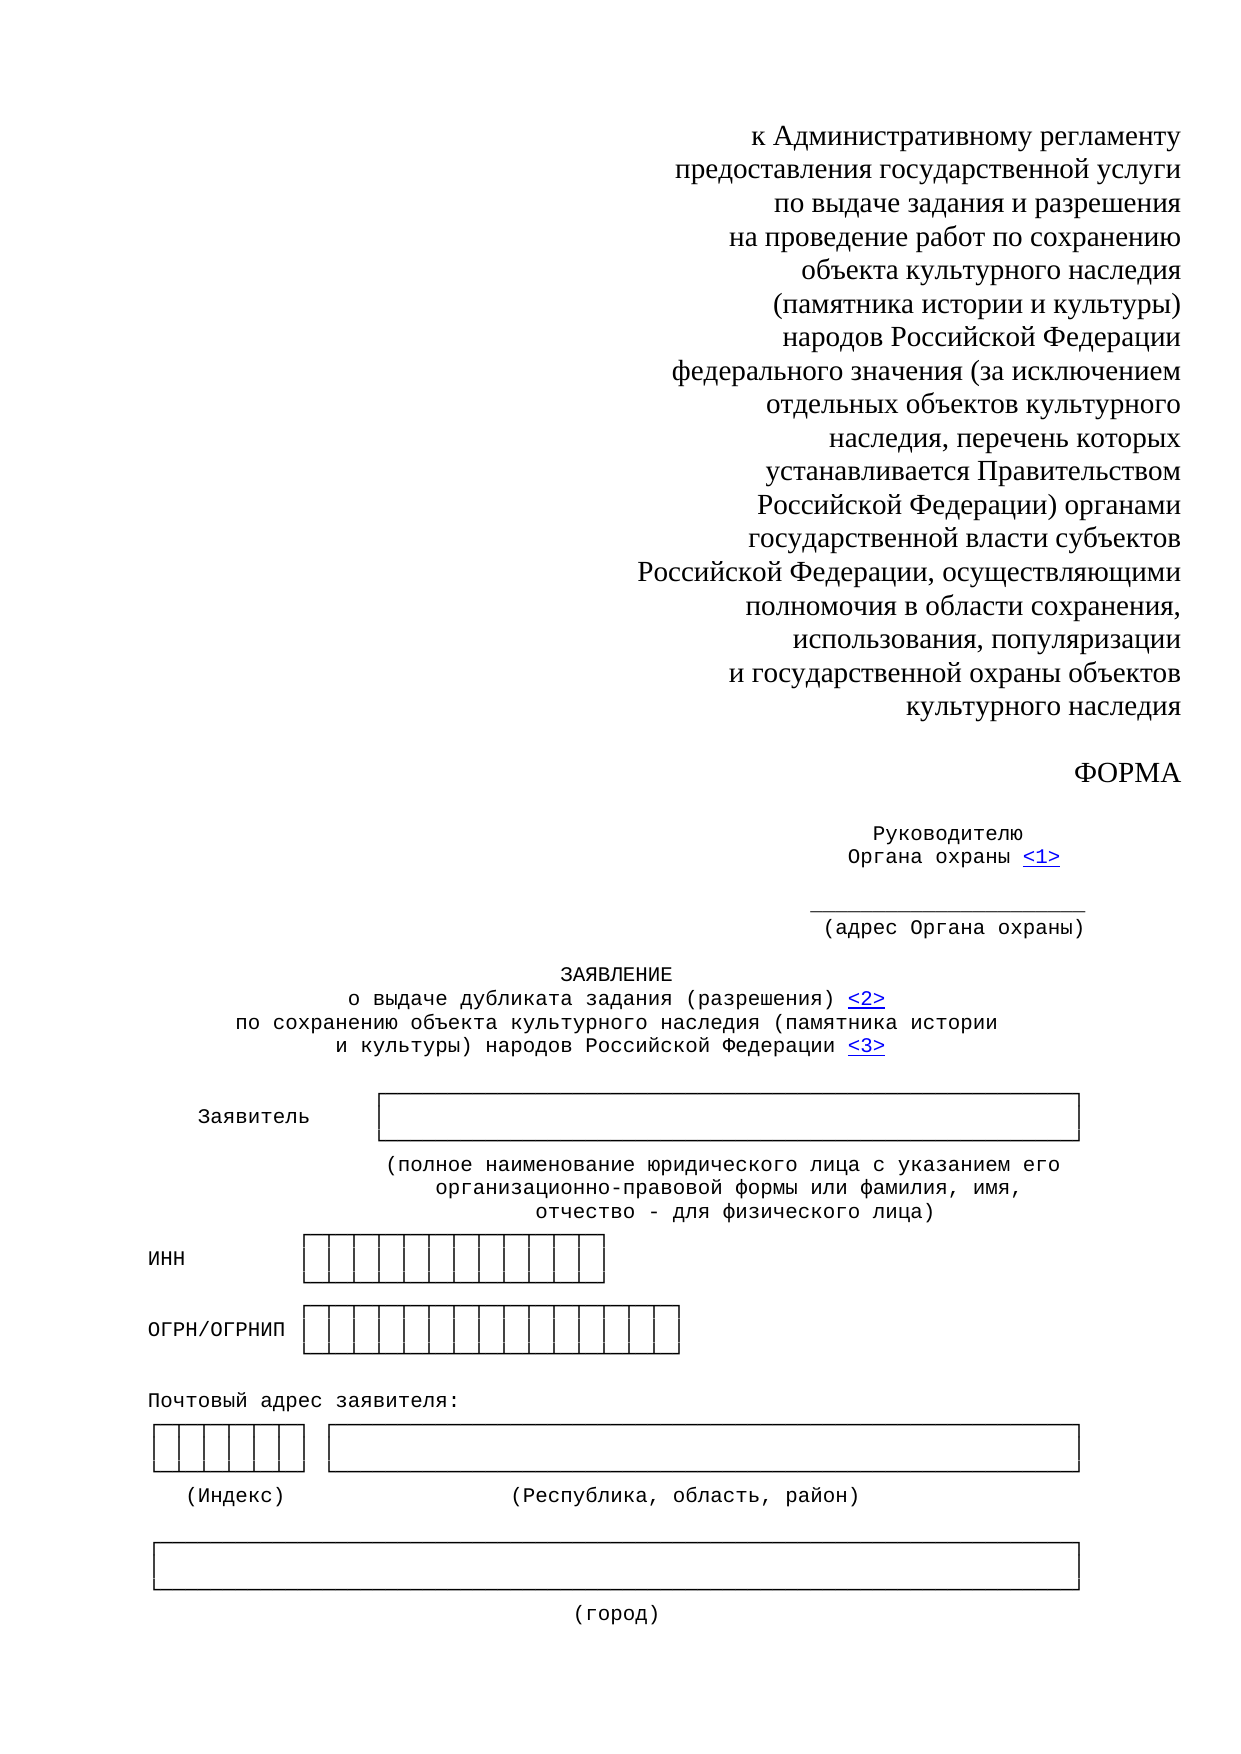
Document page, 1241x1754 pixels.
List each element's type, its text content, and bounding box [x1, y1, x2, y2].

text и государственной охраны объектов [148, 655, 1181, 688]
text (памятника истории и культуры) [148, 286, 1181, 319]
text ______________________ [148, 893, 1181, 917]
text государственной власти субъектов [148, 521, 1181, 554]
text по выдаче задания и разрешения [148, 185, 1181, 219]
text по сохранению объекта культурного наследия (памятника истории [148, 1012, 1181, 1035]
text устанавливается Правительством [148, 453, 1181, 487]
text (город) [148, 1603, 1181, 1626]
text отчество - для физического лица) [148, 1201, 1181, 1224]
text ЗАЯВЛЕНИЕ [148, 964, 1181, 988]
text ИНН │ │ │ │ │ │ │ │ │ │ │ │ │ [148, 1248, 1181, 1272]
text ┌─┬─┬─┬─┬─┬─┬─┬─┬─┬─┬─┬─┬─┬─┬─┐ [148, 1295, 1181, 1319]
text и культуры) народов Российской Федерации <3> [148, 1035, 1181, 1059]
text на проведение работ по сохранению [148, 219, 1181, 252]
text Заявитель │ │ [148, 1106, 1181, 1130]
text ┌─┬─┬─┬─┬─┬─┬─┬─┬─┬─┬─┬─┐ [148, 1224, 1181, 1248]
text (Индекс) (Республика, область, район) [148, 1484, 1181, 1508]
text Органа охраны <1> [148, 846, 1181, 870]
text федерального значения (за исключением [148, 353, 1181, 386]
text предоставления государственной услуги [148, 152, 1181, 185]
text ОГРН/ОГРНИП │ │ │ │ │ │ │ │ │ │ │ │ │ │ │ │ [148, 1319, 1181, 1343]
text культурного наследия [148, 688, 1181, 722]
text ┌─────────────────────────────────────────────────────────────────────────┐ [148, 1532, 1181, 1556]
text └─┴─┴─┴─┴─┴─┴─┴─┴─┴─┴─┴─┴─┴─┴─┘ [148, 1343, 1181, 1366]
text организационно-правовой формы или фамилия, имя, [148, 1177, 1181, 1201]
text Российской Федерации, осуществляющими [148, 554, 1181, 588]
text наследия, перечень которых [148, 420, 1181, 453]
text └───────────────────────────────────────────────────────┘ [148, 1130, 1181, 1153]
text │ │ │ │ │ │ │ │ │ [148, 1437, 1181, 1461]
text использования, популяризации [148, 621, 1181, 655]
text Почтовый адрес заявителя: [148, 1390, 1181, 1414]
text ┌─┬─┬─┬─┬─┬─┐ ┌───────────────────────────────────────────────────────────┐ [148, 1414, 1181, 1437]
text Российской Федерации) органами [148, 487, 1181, 521]
text народов Российской Федерации [148, 319, 1181, 353]
text объекта культурного наследия [148, 252, 1181, 286]
text └─┴─┴─┴─┴─┴─┘ └───────────────────────────────────────────────────────────┘ [148, 1461, 1181, 1484]
text └─┴─┴─┴─┴─┴─┴─┴─┴─┴─┴─┴─┘ [148, 1272, 1181, 1295]
text Руководителю [148, 822, 1181, 846]
text ┌───────────────────────────────────────────────────────┐ [148, 1083, 1181, 1106]
text к Административному регламенту [148, 118, 1181, 152]
text (адрес Органа охраны) [148, 917, 1181, 941]
text └─────────────────────────────────────────────────────────────────────────┘ [148, 1579, 1181, 1603]
text полномочия в области сохранения, [148, 588, 1181, 621]
text о выдаче дубликата задания (разрешения) <2> [148, 988, 1181, 1012]
text │ │ [148, 1556, 1181, 1579]
text отдельных объектов культурного [148, 386, 1181, 420]
text (полное наименование юридического лица с указанием его [148, 1153, 1181, 1177]
text ФОРМА [148, 755, 1181, 789]
